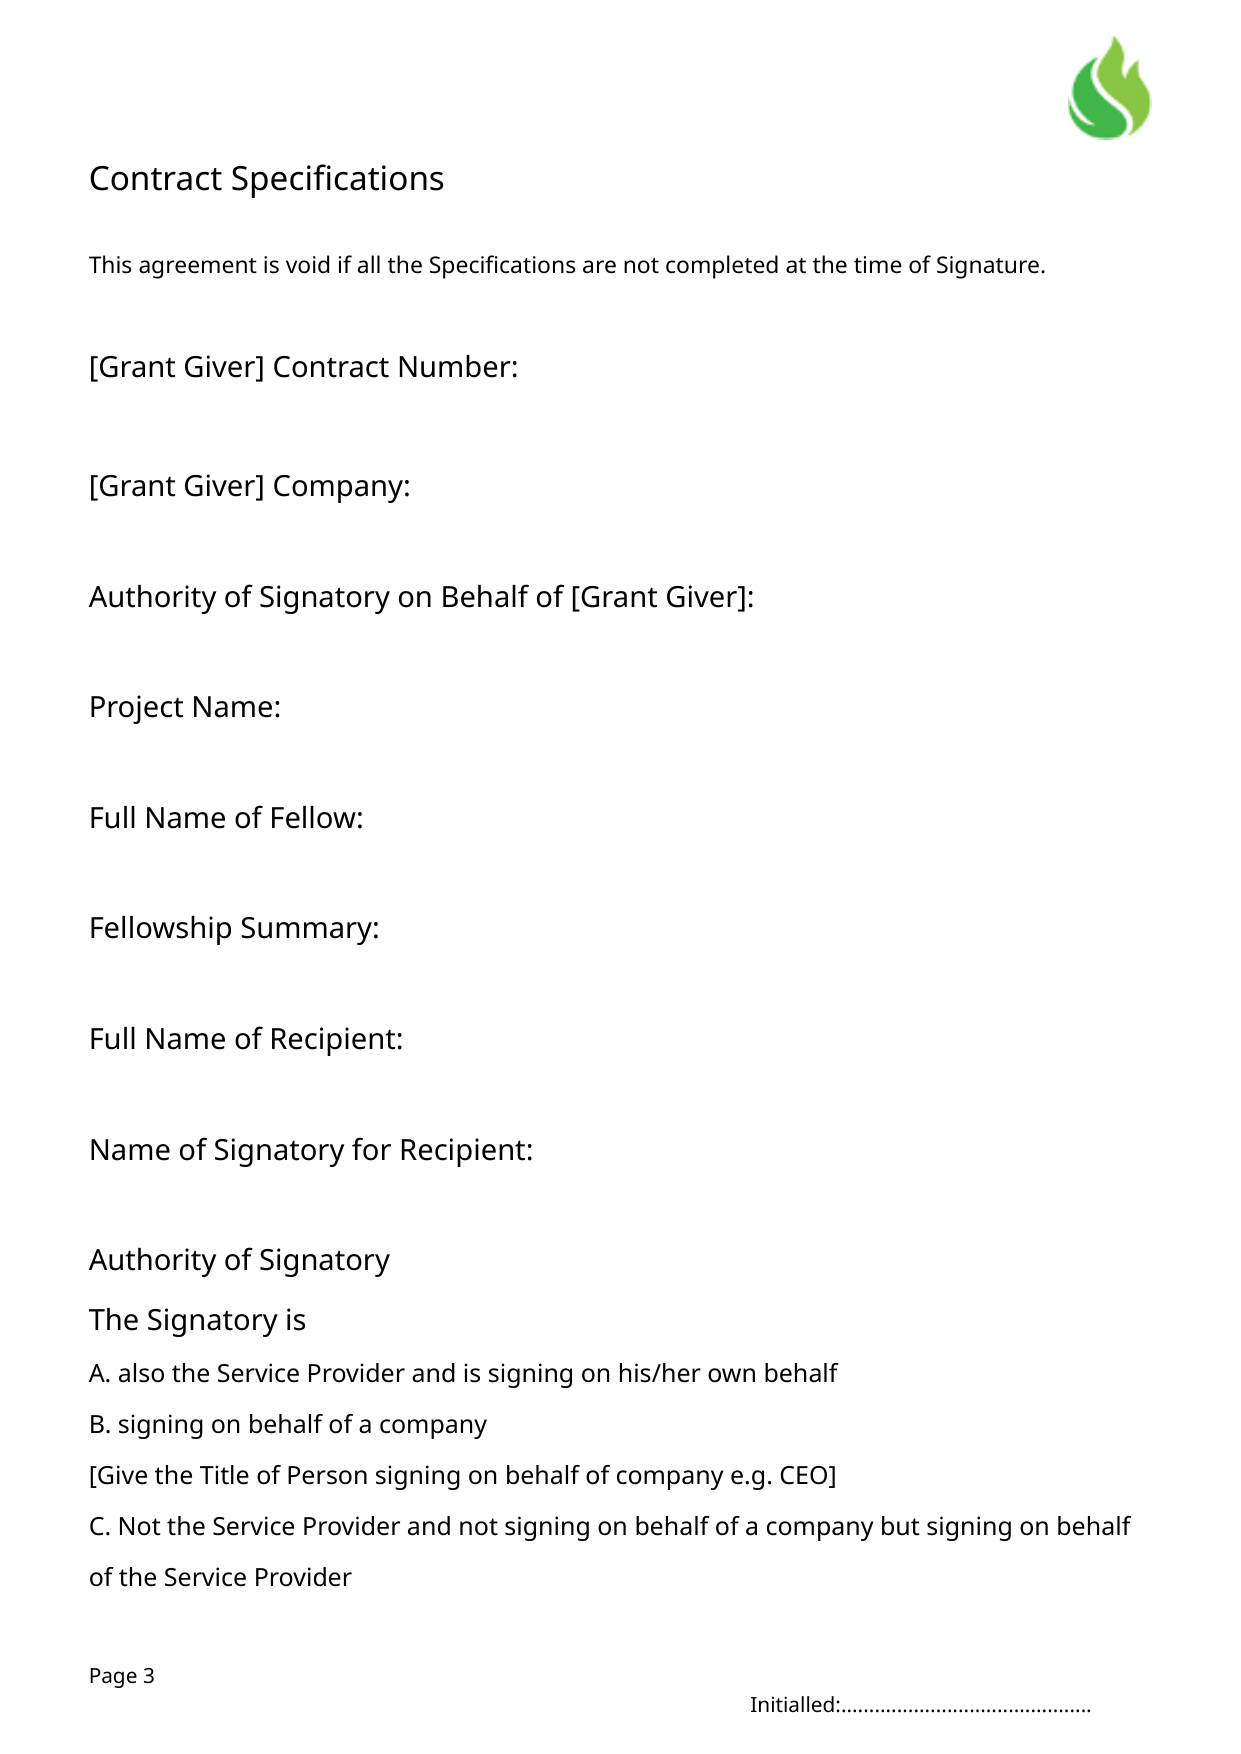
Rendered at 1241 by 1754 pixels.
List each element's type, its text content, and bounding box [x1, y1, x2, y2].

text [Grant Giver] Contract Number: [88, 347, 1152, 386]
text Full Name of Recipient: [88, 1018, 1152, 1058]
text C. Not the Service Provider and not signing on behalf of a company but signing on behalf of the Service Provider [88, 1508, 1152, 1594]
text The Signatory is A. also the Service Provider and is signing on his/her own behalf [88, 1299, 1152, 1389]
text Authority of Signatory [88, 1239, 1152, 1279]
text Contract Specifications [88, 155, 1152, 200]
text [Grant Giver] Company: [88, 466, 1152, 505]
text Fellowship Summary: [88, 908, 1152, 947]
text This agreement is void if all the Specifications are not completed at the time of Signature. [88, 249, 1152, 280]
text Name of Signatory for Recipient: [88, 1129, 1152, 1168]
text B. signing on behalf of a company [Give the Title of Person signing on behalf of company e.g. CEO] [88, 1406, 1152, 1492]
text Authority of Signatory on Behalf of [Grant Giver]: [88, 576, 1152, 616]
text Full Name of Fellow: [88, 797, 1152, 837]
picture [1089, 35, 1152, 114]
text Project Name: [88, 687, 1152, 726]
